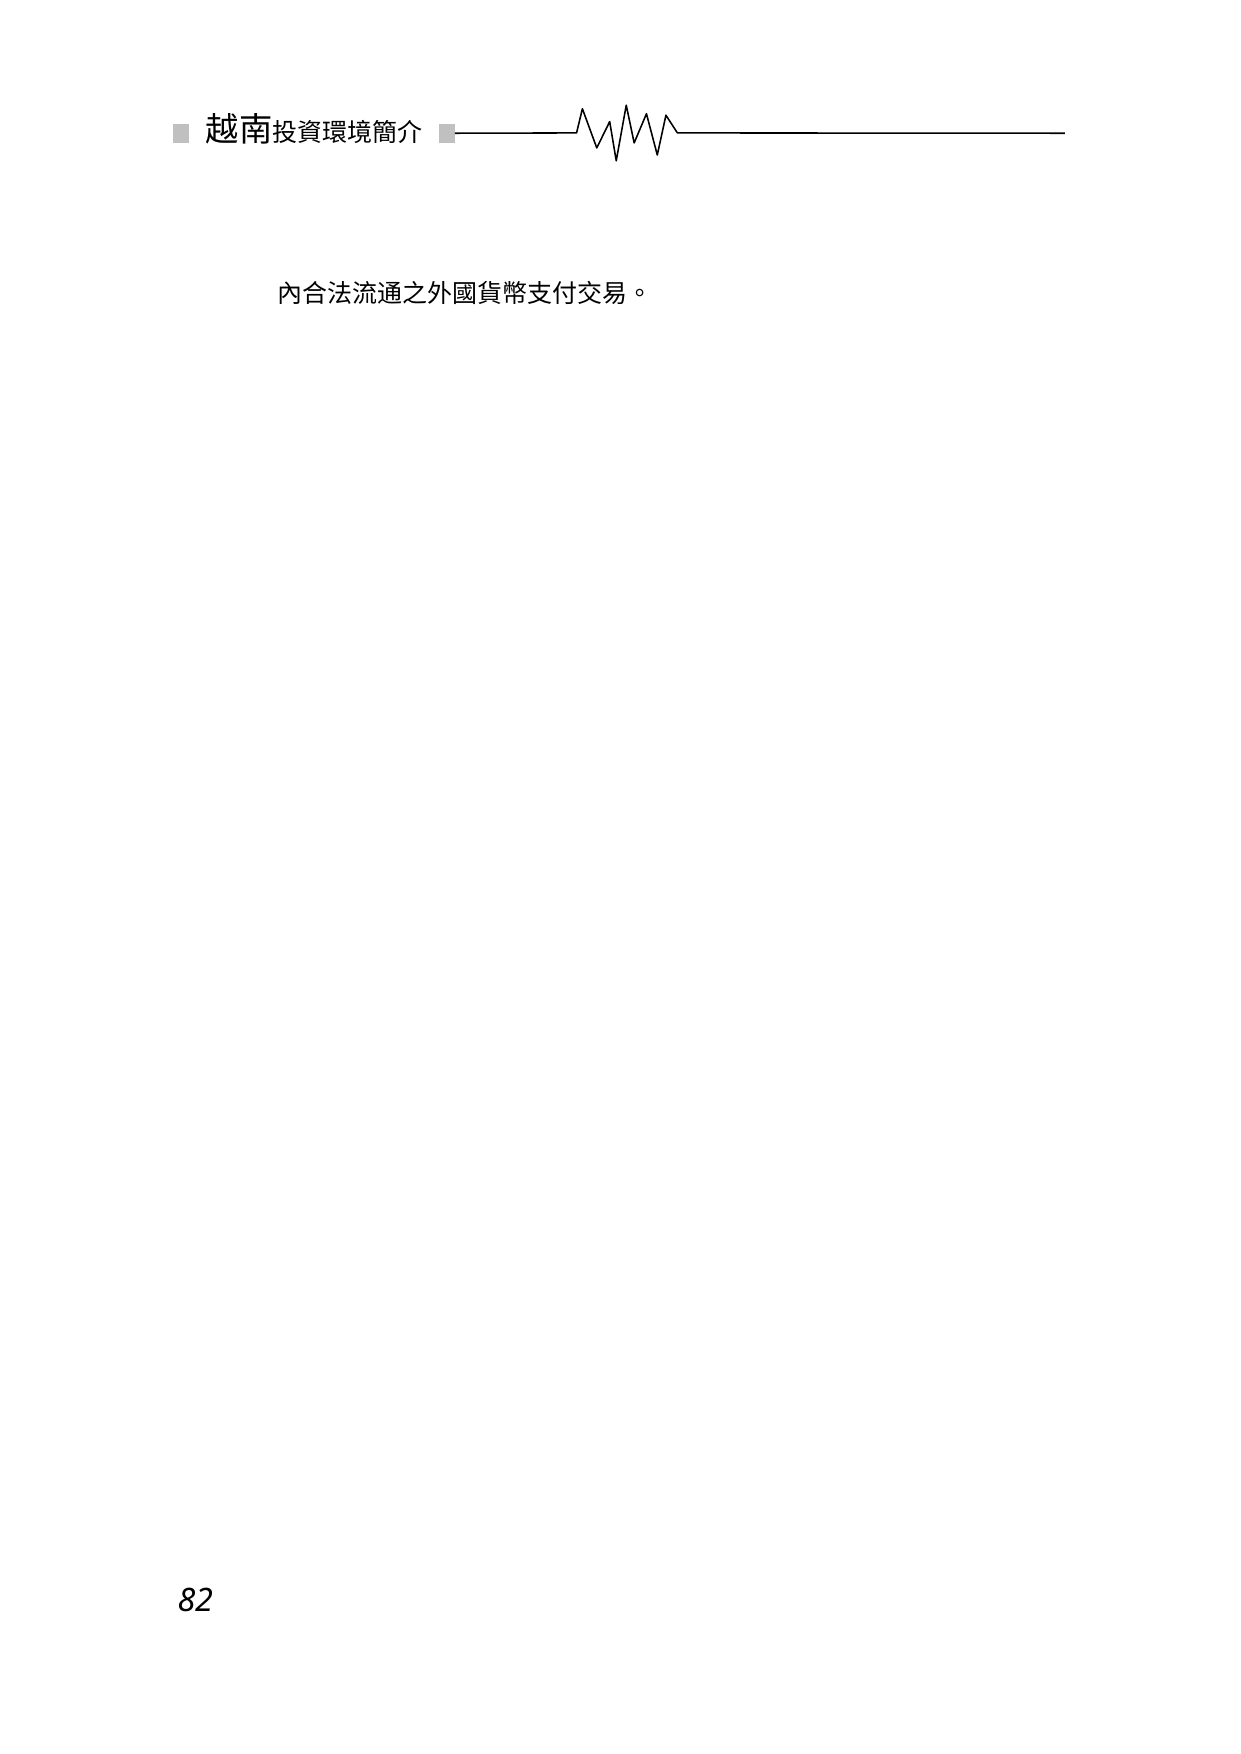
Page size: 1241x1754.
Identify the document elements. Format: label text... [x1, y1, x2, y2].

text 內合法流通之外國貨幣支付交易。 [277, 250, 1063, 313]
